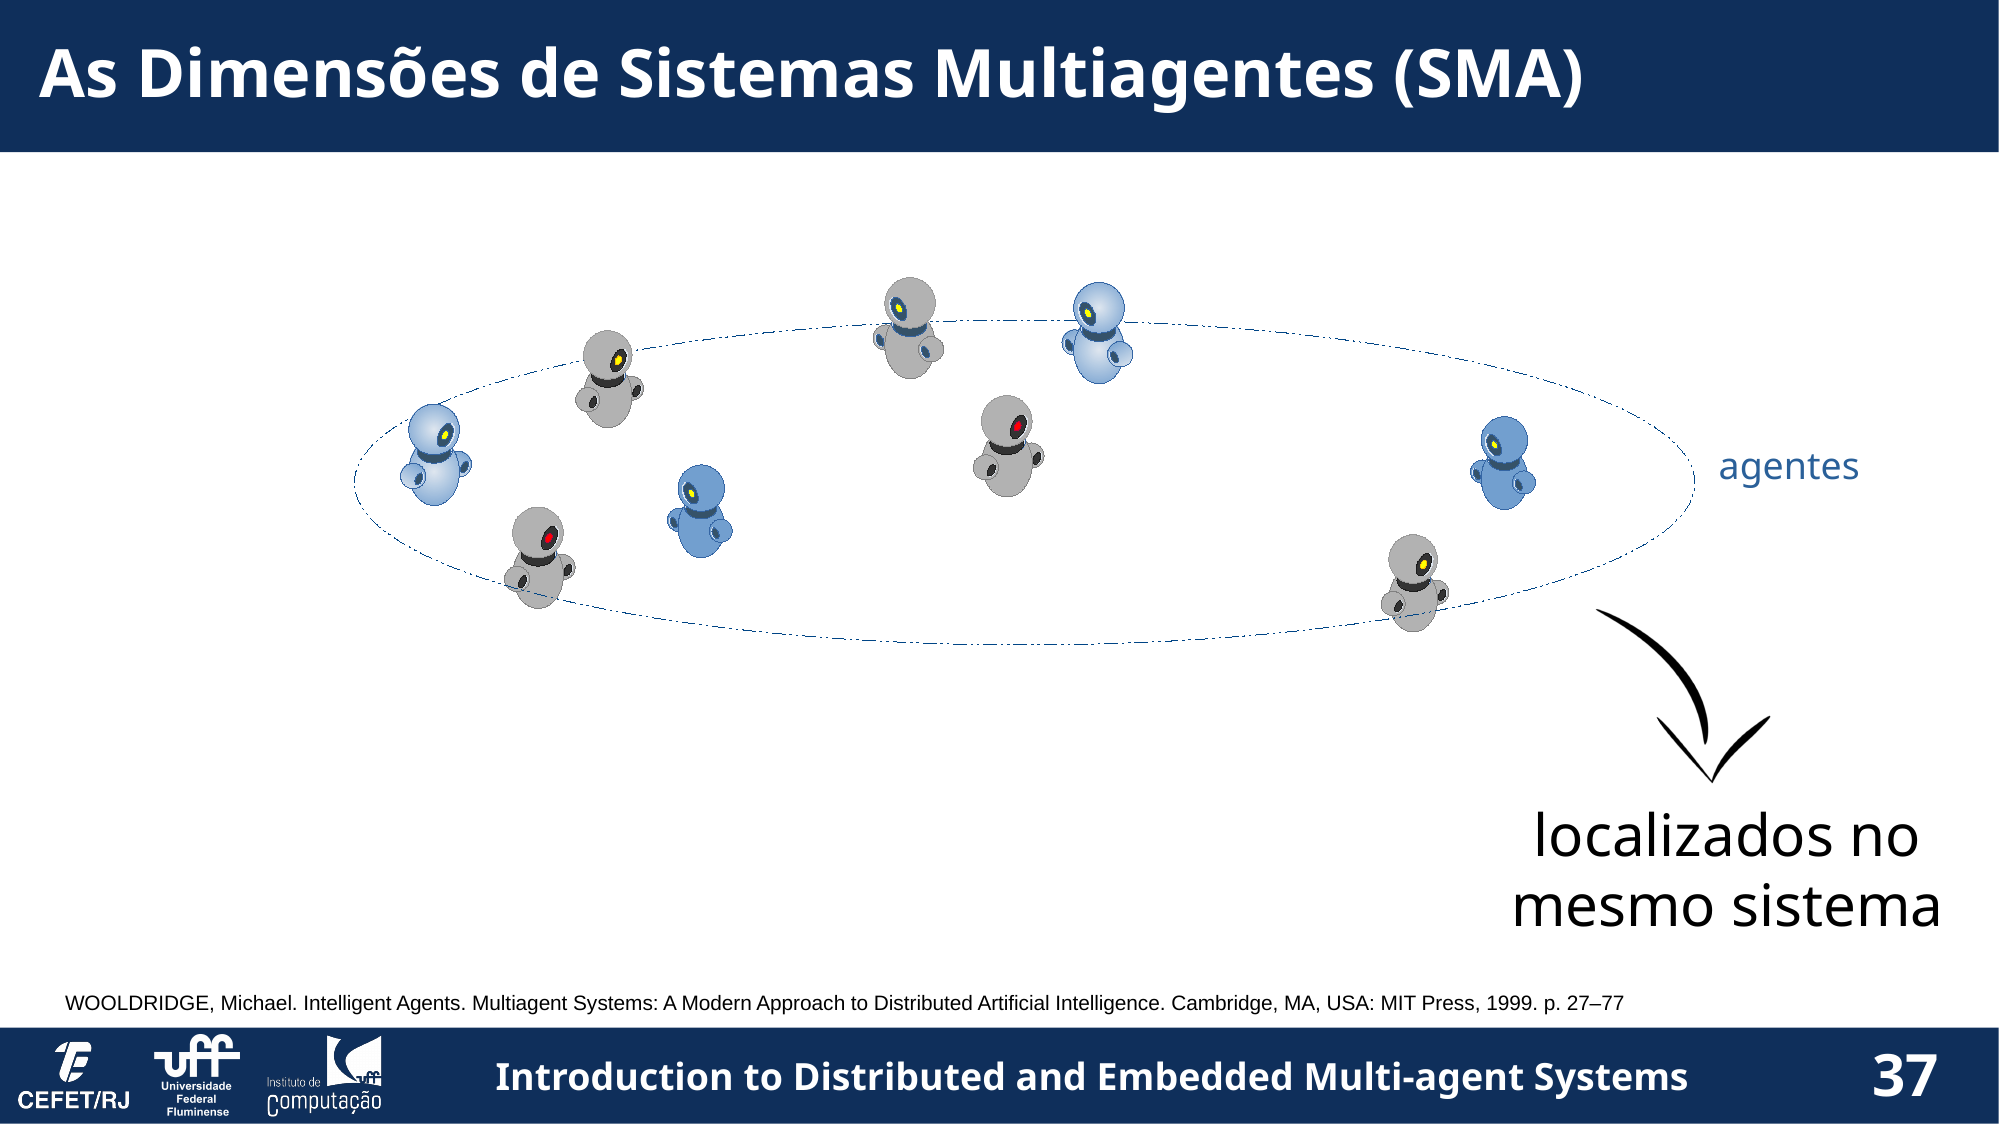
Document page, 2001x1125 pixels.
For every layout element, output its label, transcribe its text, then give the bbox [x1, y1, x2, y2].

text_box [873, 277, 944, 379]
picture [18, 1021, 129, 1125]
text_box WOOLDRIDGE, Michael. Intelligent Agents. Multiagent Systems: A Modern Approach to Distributed Artificial Intelligence. Cambridge, MA, USA: MIT Press, 1999. p. 27–77 [50, 982, 1969, 1023]
text_box [973, 395, 1045, 497]
picture [153, 1033, 241, 1121]
text_box localizados no mesmo sistema [1417, 790, 2000, 946]
text_box [1061, 282, 1133, 384]
text_box [575, 330, 644, 428]
picture [265, 1033, 383, 1117]
text_box [667, 464, 733, 558]
text_box agentes [1612, 434, 1967, 495]
text_box As Dimensões de Sistemas Multiagentes (SMA) [25, 23, 1999, 119]
text_box [400, 404, 472, 506]
text_box [504, 507, 576, 609]
picture [1594, 560, 1785, 790]
text_box [1381, 534, 1449, 632]
text_box [1470, 416, 1536, 510]
